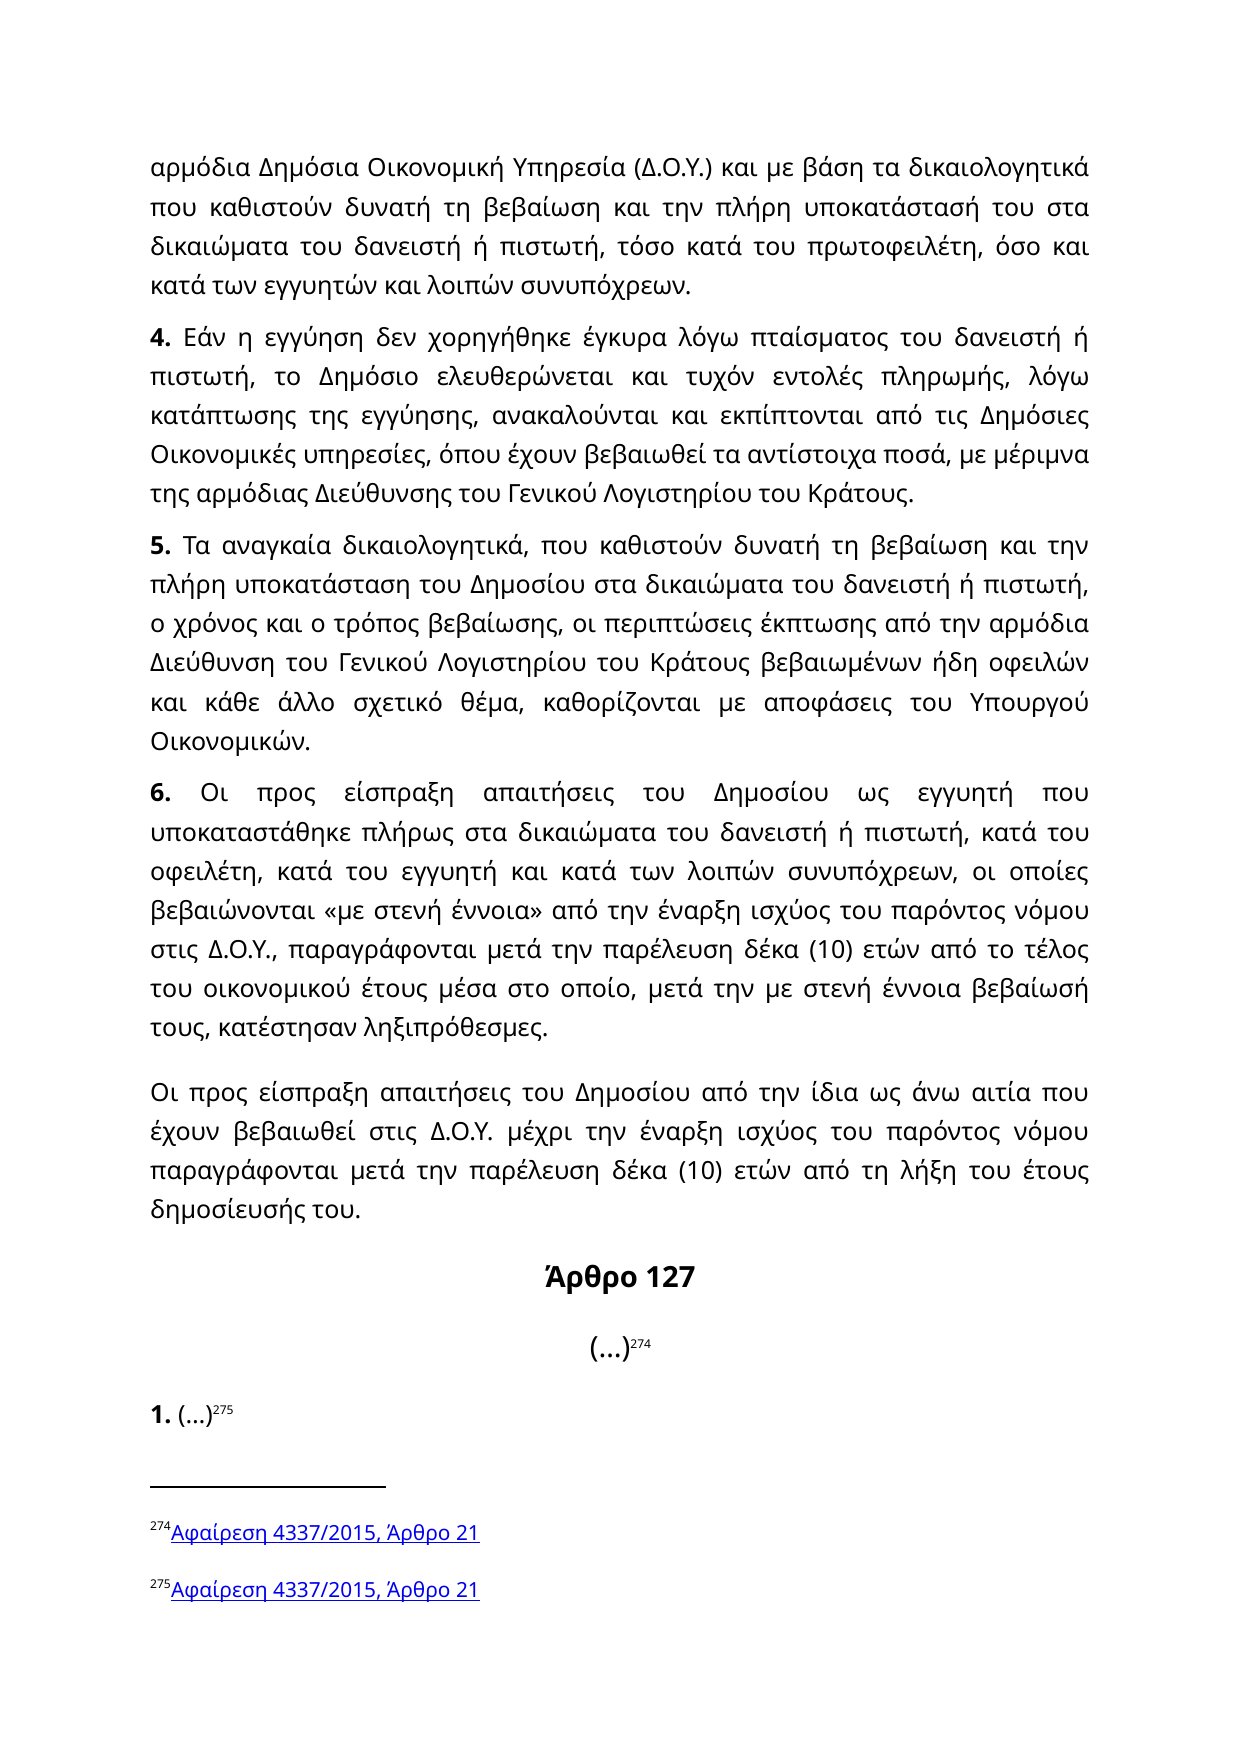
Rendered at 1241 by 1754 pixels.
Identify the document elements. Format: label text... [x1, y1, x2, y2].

text 1. (…) [150, 1397, 1090, 1431]
subtitle (…) [150, 1326, 1090, 1366]
text 5. Τα αναγκαία δικαιολογητικά, που καθιστούν δυνατή τη βεβαίωση και την πλήρη υποκατάσταση του Δημοσίου στα δικαιώματα του δανειστή ή πιστωτή, ο χρόνος και ο τρόπος βεβαίωσης, οι περιπτώσεις έκπτωσης από την αρμόδια Διεύθυνση του Γενικού Λογιστηρίου του Κράτους βεβαιωμένων ήδη οφειλών και κάθε άλλο σχετικό θέμα, καθορίζονται με αποφάσεις του Υπουργού Οικονομικών. [150, 527, 1090, 757]
text αρμόδια Δημόσια Οικονομική Υπηρεσία (Δ.Ο.Υ.) και με βάση τα δικαιολογητικά που καθιστούν δυνατή τη βεβαίωση και την πλήρη υποκατάστασή του στα δικαιώματα του δανειστή ή πιστωτή, τόσο κατά του πρωτοφειλέτη, όσο και κατά των εγγυητών και λοιπών συνυπόχρεων. [150, 150, 1090, 302]
text Οι προς είσπραξη απαιτήσεις του Δημοσίου από την ίδια ως άνω αιτία που έχουν βεβαιωθεί στις Δ.Ο.Υ. μέχρι την έναρξη ισχύος του παρόντος νόμου παραγράφονται μετά την παρέλευση δέκα (10) ετών από τη λήξη του έτους δημοσίευσής του. [150, 1074, 1090, 1226]
text 6. Οι προς είσπραξη απαιτήσεις του Δημοσίου ως εγγυητή που υποκαταστάθηκε πλήρως στα δικαιώματα του δανειστή ή πιστωτή, κατά του οφειλέτη, κατά του εγγυητή και κατά των λοιπών συνυπόχρεων, οι οποίες βεβαιώνονται «με στενή έννοια» από την έναρξη ισχύος του παρόντος νόμου στις Δ.Ο.Υ., παραγράφονται μετά την παρέλευση δέκα (10) ετών από το τέλος του οικονο­μικού έτους μέσα στο οποίο, μετά την με στενή έννοια βεβαίωσή τους, κατέστησαν ληξιπρόθεσμες. [150, 775, 1090, 1044]
text Αφαίρεση 4337/2015, Άρθρο 21 [150, 1518, 1090, 1546]
text 4. Εάν η εγγύηση δεν χορηγήθηκε έγκυρα λόγω πταίσματος του δανειστή ή πιστωτή, το Δημόσιο ελευθερώνεται και τυχόν εντολές πληρωμής, λόγω κατάπτωσης της εγγύησης, ανακαλούνται και εκπίπτονται από τις Δημόσιες Οικονομικές υπηρεσίες, όπου έχουν βεβαιωθεί τα αντίστοιχα ποσά, με μέριμνα της αρμόδιας Διεύθυνσης του Γενικού Λογιστηρίου του Κράτους. [150, 319, 1090, 510]
text Αφαίρεση 4337/2015, Άρθρο 21 [150, 1576, 1090, 1604]
subtitle Άρθρο 127 [150, 1256, 1090, 1296]
